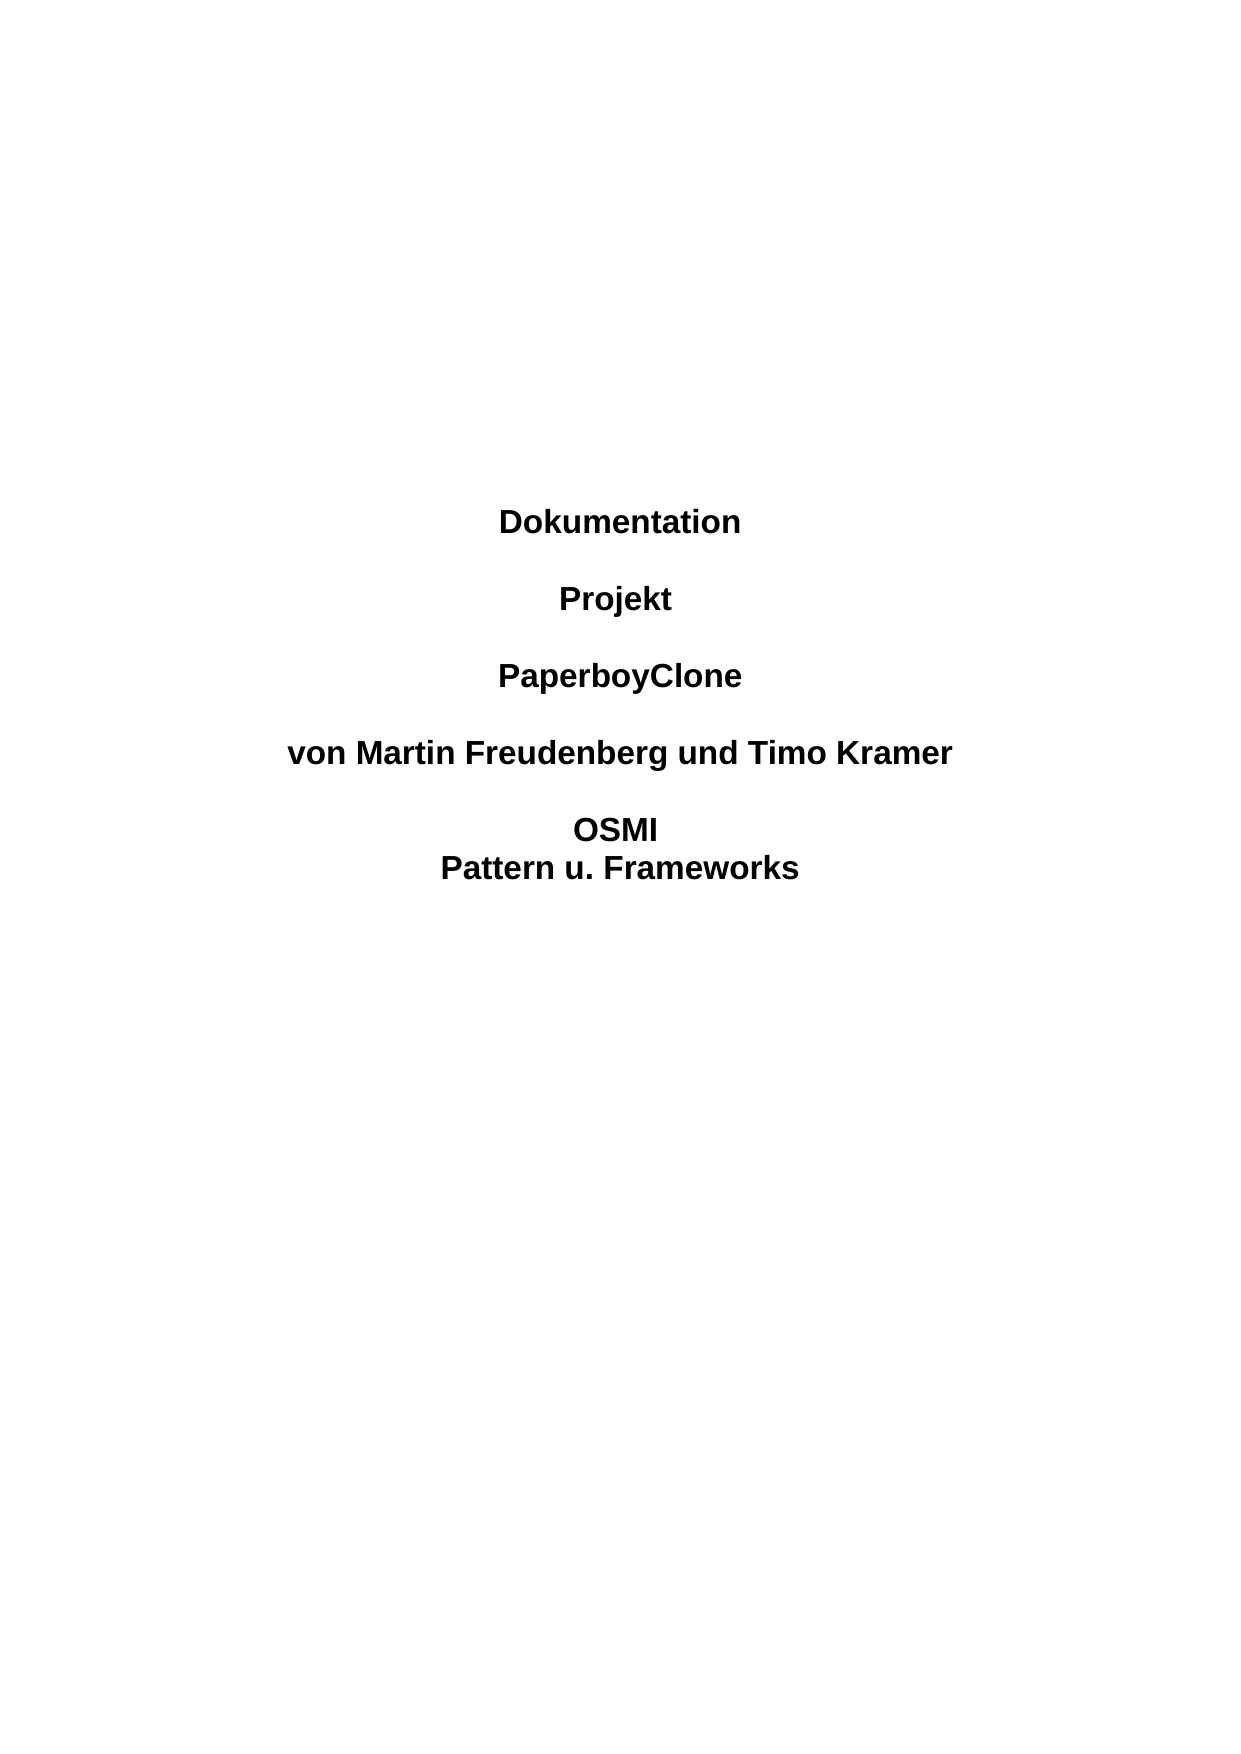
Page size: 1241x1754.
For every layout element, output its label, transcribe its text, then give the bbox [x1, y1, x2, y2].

text von Martin Freudenberg und Timo Kramer [118, 733, 1122, 772]
text Dokumentation [118, 502, 1122, 541]
text OSMI [118, 810, 1122, 848]
text Projekt [118, 579, 1122, 618]
text Pattern u. Frameworks [118, 848, 1122, 887]
text PaperboyClone [118, 656, 1122, 695]
